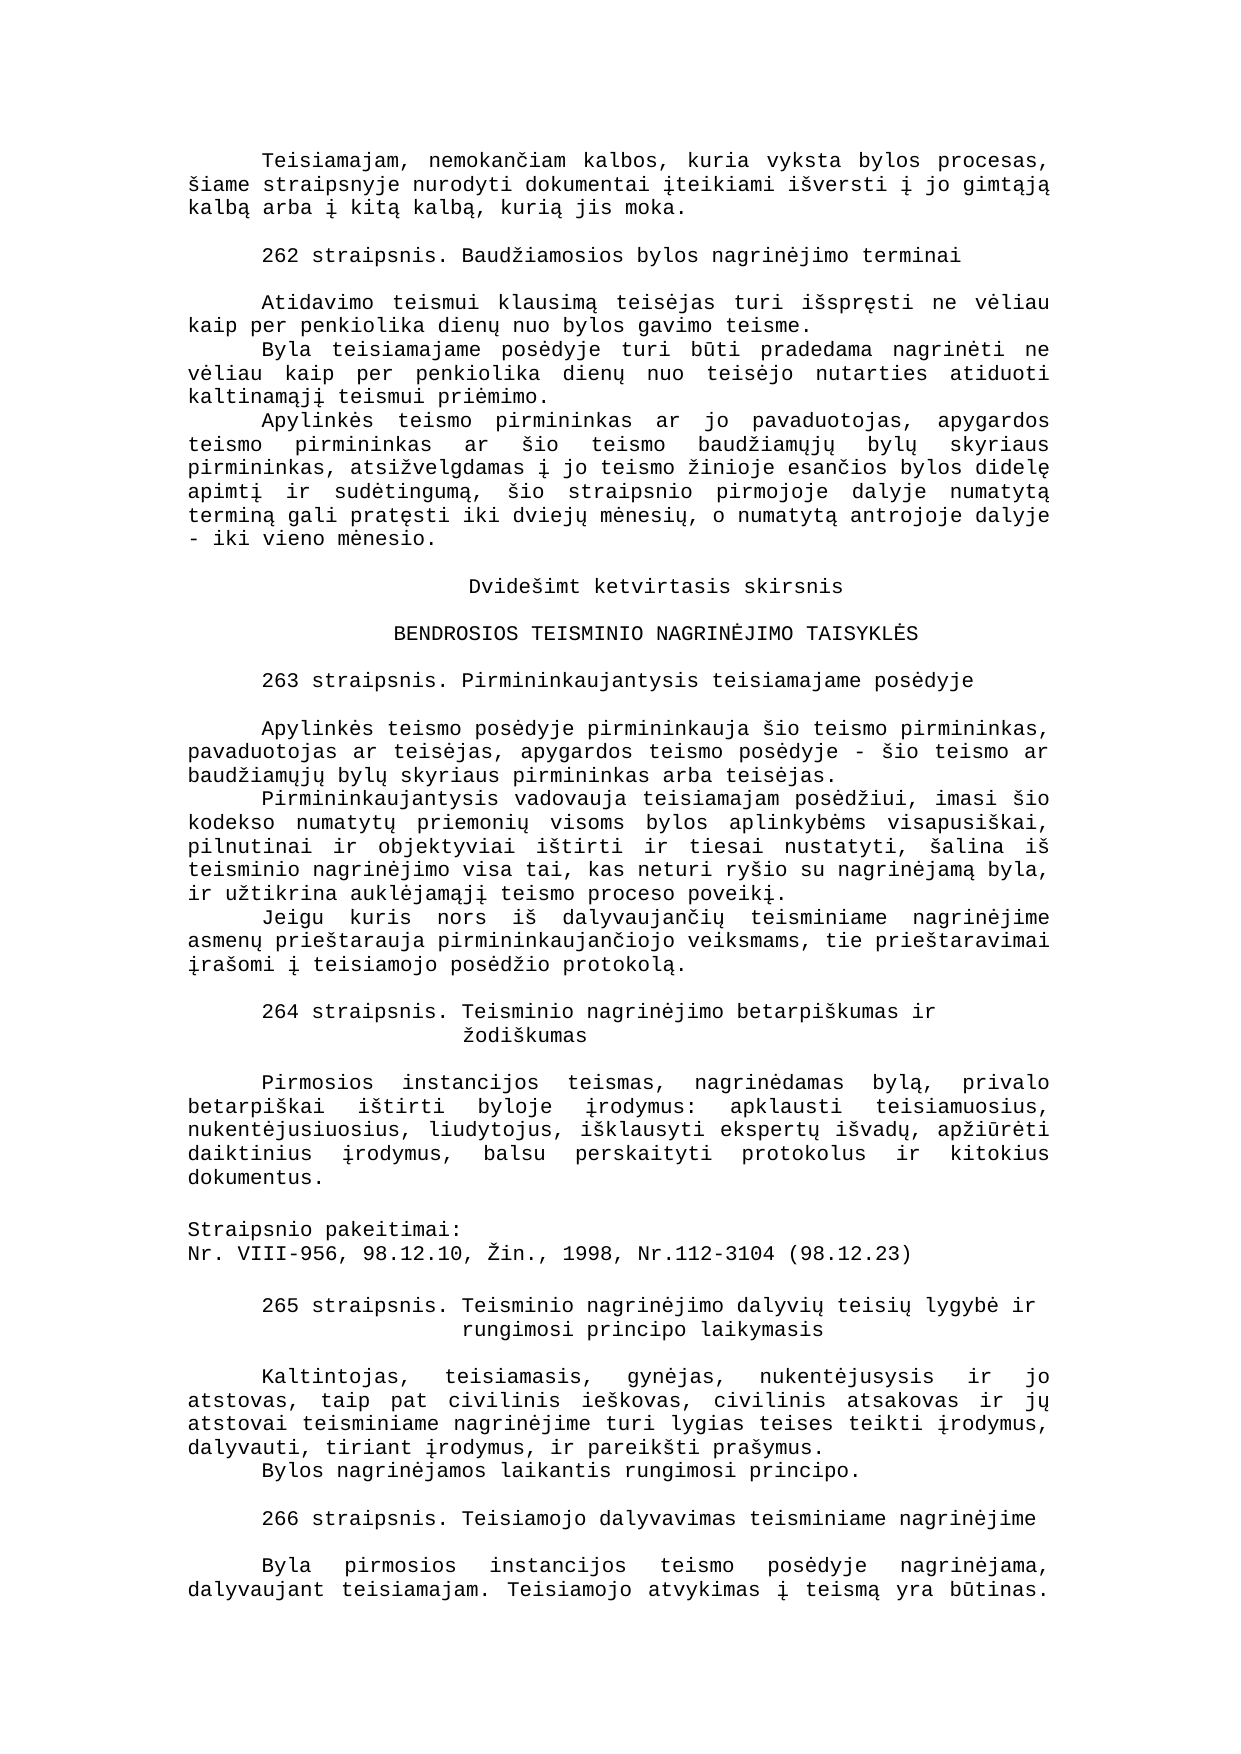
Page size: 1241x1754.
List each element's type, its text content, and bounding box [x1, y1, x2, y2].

text 265 straipsnis. Teisminio nagrinėjimo dalyvių teisių lygybė ir [261, 1295, 1050, 1319]
text 263 straipsnis. Pirmininkaujantysis teisiamajame posėdyje [187, 670, 1050, 694]
text Jeigu kuris nors iš dalyvaujančių teisminiame nagrinėjime asmenų prieštarauja pirmininkaujančiojo veiksmams, tie prieštaravimai įrašomi į teisiamojo posėdžio protokolą. [187, 907, 1050, 978]
text Atidavimo teismui klausimą teisėjas turi išspręsti ne vėliau kaip per penkiolika dienų nuo bylos gavimo teisme. [187, 292, 1050, 339]
text Teisiamajam, nemokančiam kalbos, kuria vyksta bylos procesas, šiame straipsnyje nurodyti dokumentai įteikiami išversti į jo gimtąją kalbą arba į kitą kalbą, kurią jis moka. [187, 150, 1050, 221]
text Apylinkės teismo pirmininkas ar jo pavaduotojas, apygardos teismo pirmininkas ar šio teismo baudžiamųjų bylų skyriaus pirmininkas, atsižvelgdamas į jo teismo žinioje esančios bylos didelę apimtį ir sudėtingumą, šio straipsnio pirmojoje dalyje numatytą terminą gali pratęsti iki dviejų mėnesių, o numatytą antrojoje dalyje - iki vieno mėnesio. [187, 410, 1050, 552]
text Nr. VIII-956, 98.12.10, Žin., 1998, Nr.112-3104 (98.12.23) [187, 1243, 1050, 1266]
text 264 straipsnis. Teisminio nagrinėjimo betarpiškumas ir [187, 1001, 1050, 1025]
text 262 straipsnis. Baudžiamosios bylos nagrinėjimo terminai [187, 244, 1050, 268]
text Straipsnio pakeitimai: [187, 1219, 1050, 1243]
text žodiškumas [187, 1025, 1050, 1048]
text Byla teisiamajame posėdyje turi būti pradedama nagrinėti ne vėliau kaip per penkiolika dienų nuo teisėjo nutarties atiduoti kaltinamąjį teismui priėmimo. [187, 339, 1050, 410]
text 266 straipsnis. Teisiamojo dalyvavimas teisminiame nagrinėjime [187, 1508, 1050, 1531]
text Byla pirmosios instancijos teismo posėdyje nagrinėjama, dalyvaujant teisiamajam. Teisiamojo atvykimas į teismą yra būtinas. [187, 1555, 1050, 1602]
text Pirmosios instancijos teismas, nagrinėdamas bylą, privalo betarpiškai ištirti byloje įrodymus: apklausti teisiamuosius, nukentėjusiuosius, liudytojus, išklausyti ekspertų išvadų, apžiūrėti daiktinius įrodymus, balsu perskaityti protokolus ir kitokius dokumentus. [187, 1072, 1050, 1190]
text Kaltintojas, teisiamasis, gynėjas, nukentėjusysis ir jo atstovas, taip pat civilinis ieškovas, civilinis atsakovas ir jų atstovai teisminiame nagrinėjime turi lygias teises teikti įrodymus, dalyvauti, tiriant įrodymus, ir pareikšti prašymus. [187, 1366, 1050, 1461]
text Bylos nagrinėjamos laikantis rungimosi principo. [187, 1461, 1050, 1484]
text Pirmininkaujantysis vadovauja teisiamajam posėdžiui, imasi šio kodekso numatytų priemonių visoms bylos aplinkybėms visapusiškai, pilnutinai ir objektyviai ištirti ir tiesai nustatyti, šalina iš teisminio nagrinėjimo visa tai, kas neturi ryšio su nagrinėjamą byla, ir užtikrina auklėjamąjį teismo proceso poveikį. [187, 788, 1050, 907]
text rungimosi principo laikymasis [261, 1319, 1050, 1342]
text Apylinkės teismo posėdyje pirmininkauja šio teismo pirmininkas, pavaduotojas ar teisėjas, apygardos teismo posėdyje - šio teismo ar baudžiamųjų bylų skyriaus pirmininkas arba teisėjas. [187, 717, 1050, 788]
text Dvidešimt ketvirtasis skirsnis [187, 576, 1050, 599]
text BENDROSIOS TEISMINIO NAGRINĖJIMO TAISYKLĖS [187, 623, 1050, 647]
